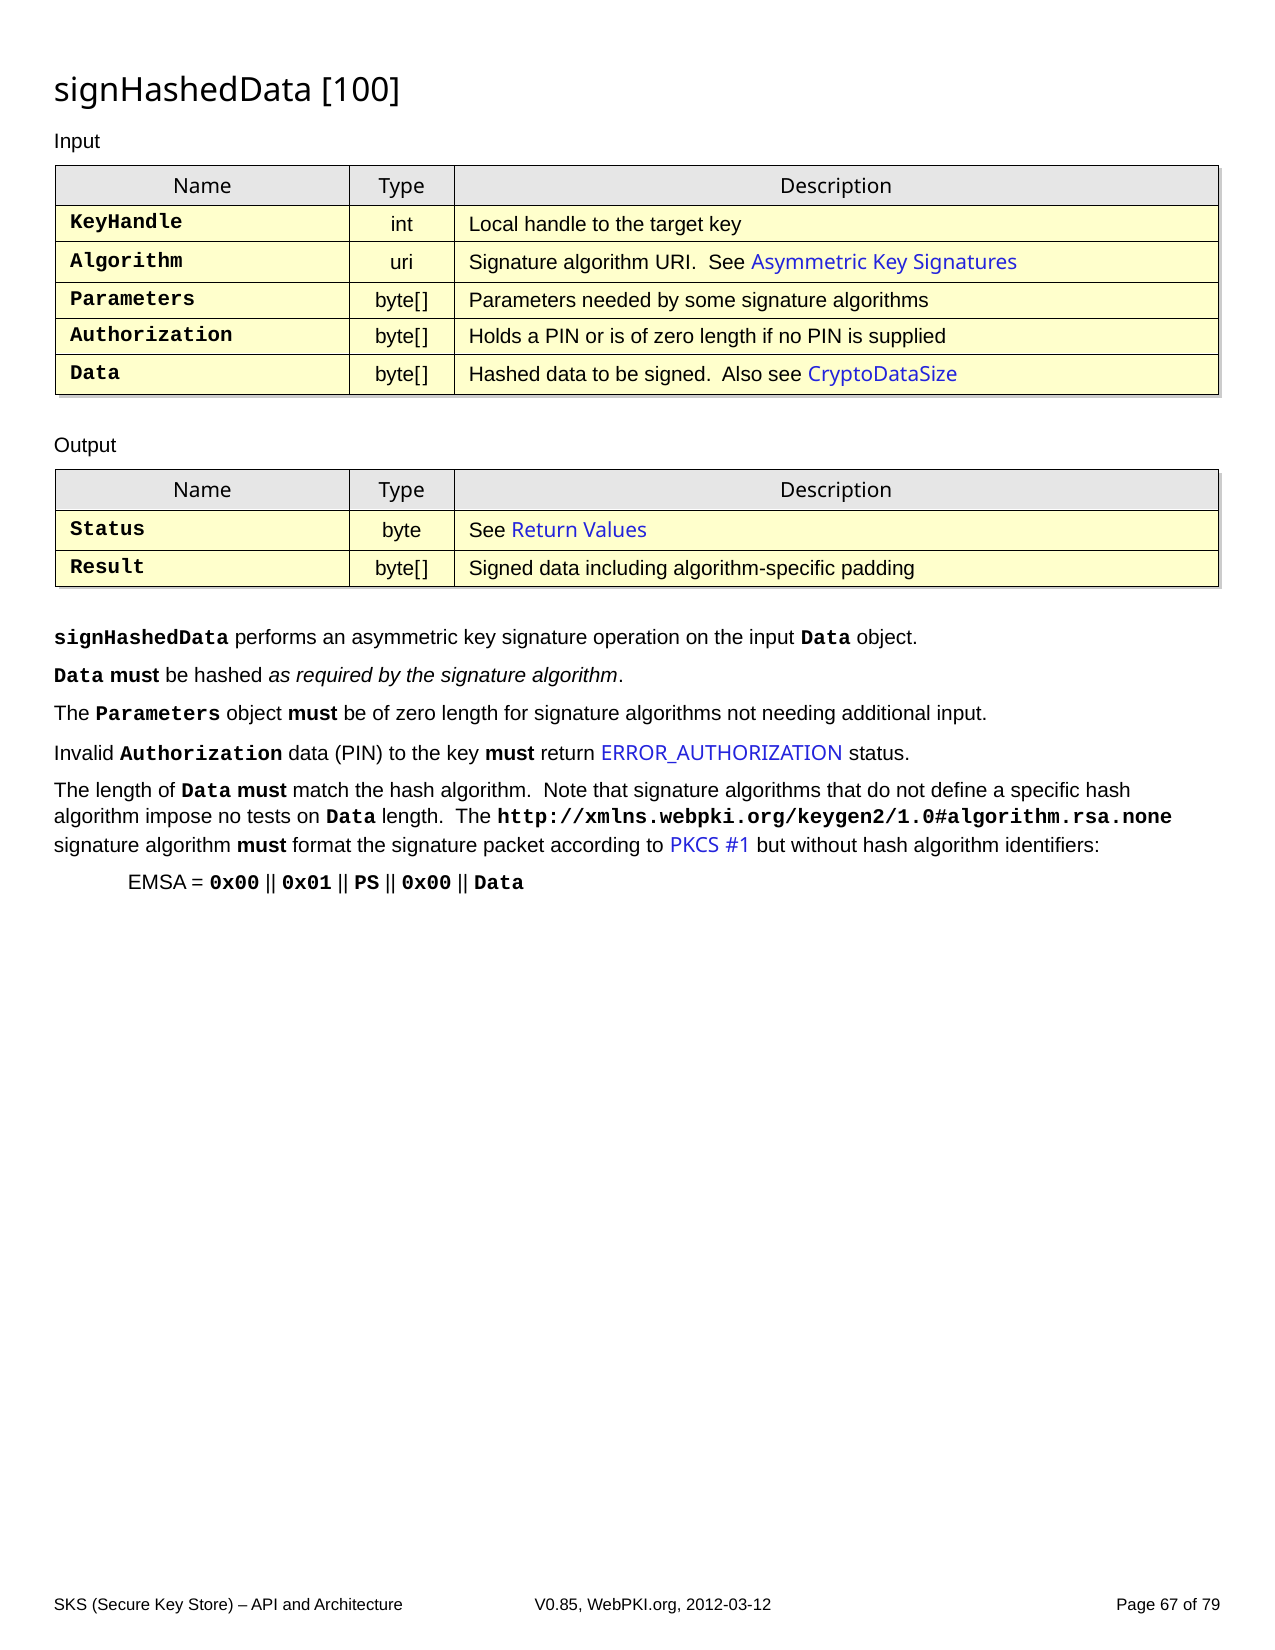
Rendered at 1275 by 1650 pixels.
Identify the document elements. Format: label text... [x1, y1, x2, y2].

text The length of Data must match the hash algorithm. Note that signature algorithms that do not define a specific hash algorithm impose no tests on Data length. The http://xmlns.webpki.org/keygen2/1.0#algorithm.rsa.none signature algorithm must format the signature packet according to PKCS #1 but without hash algorithm identifiers: [54, 778, 1221, 858]
table_cell Result [56, 551, 349, 586]
table_cell int [350, 206, 454, 241]
text The Parameters object must be of zero length for signature algorithms not needing additional input. [54, 700, 1221, 726]
table_cell Data [56, 355, 349, 394]
table_header Description [455, 166, 1218, 205]
text Input [54, 129, 1221, 153]
text Data must be hashed as required by the signature algorithm. [54, 663, 1221, 689]
text EMSA = 0x00 || 0x01 || PS || 0x00 || Data [54, 870, 1221, 896]
table_header Name [56, 166, 349, 205]
table_cell Hashed data to be signed. Also see CryptoDataSize [455, 355, 1218, 394]
table_header Type [350, 166, 454, 205]
table_cell byte [350, 511, 454, 550]
text Invalid Authorization data (PIN) to the key must return ERROR_AUTHORIZATION status. [54, 738, 1221, 767]
table_cell Authorization [56, 319, 349, 353]
table_cell Status [56, 511, 349, 550]
text signHashedData performs an asymmetric key signature operation on the input Data object. [54, 625, 1221, 651]
subtitle signHashedData [100] [54, 66, 1221, 111]
table_header Type [350, 470, 454, 509]
table_cell byte⁮[ ] [350, 319, 454, 353]
table_cell Signature algorithm URI. See Asymmetric Key Signatures ‎ [455, 242, 1218, 282]
table_header Description [455, 470, 1218, 509]
text Output [54, 433, 1221, 457]
table_cell See Return Values [455, 511, 1218, 550]
table_cell Local handle to the target key [455, 206, 1218, 241]
table_cell Signed data including algorithm-specific padding [455, 551, 1218, 586]
table_cell Holds a PIN or is of zero length if no PIN is supplied [455, 319, 1218, 353]
table_cell Parameters needed by some signature algorithms [455, 283, 1218, 318]
table_cell KeyHandle [56, 206, 349, 241]
table_cell Algorithm [56, 242, 349, 282]
table_cell uri [350, 242, 454, 282]
table_header Name [56, 470, 349, 509]
table_cell byte⁮[ ] [350, 355, 454, 394]
table_cell byte⁮[ ] [350, 283, 454, 318]
table_cell byte⁮[ ] [350, 551, 454, 586]
table_cell Parameters [56, 283, 349, 318]
